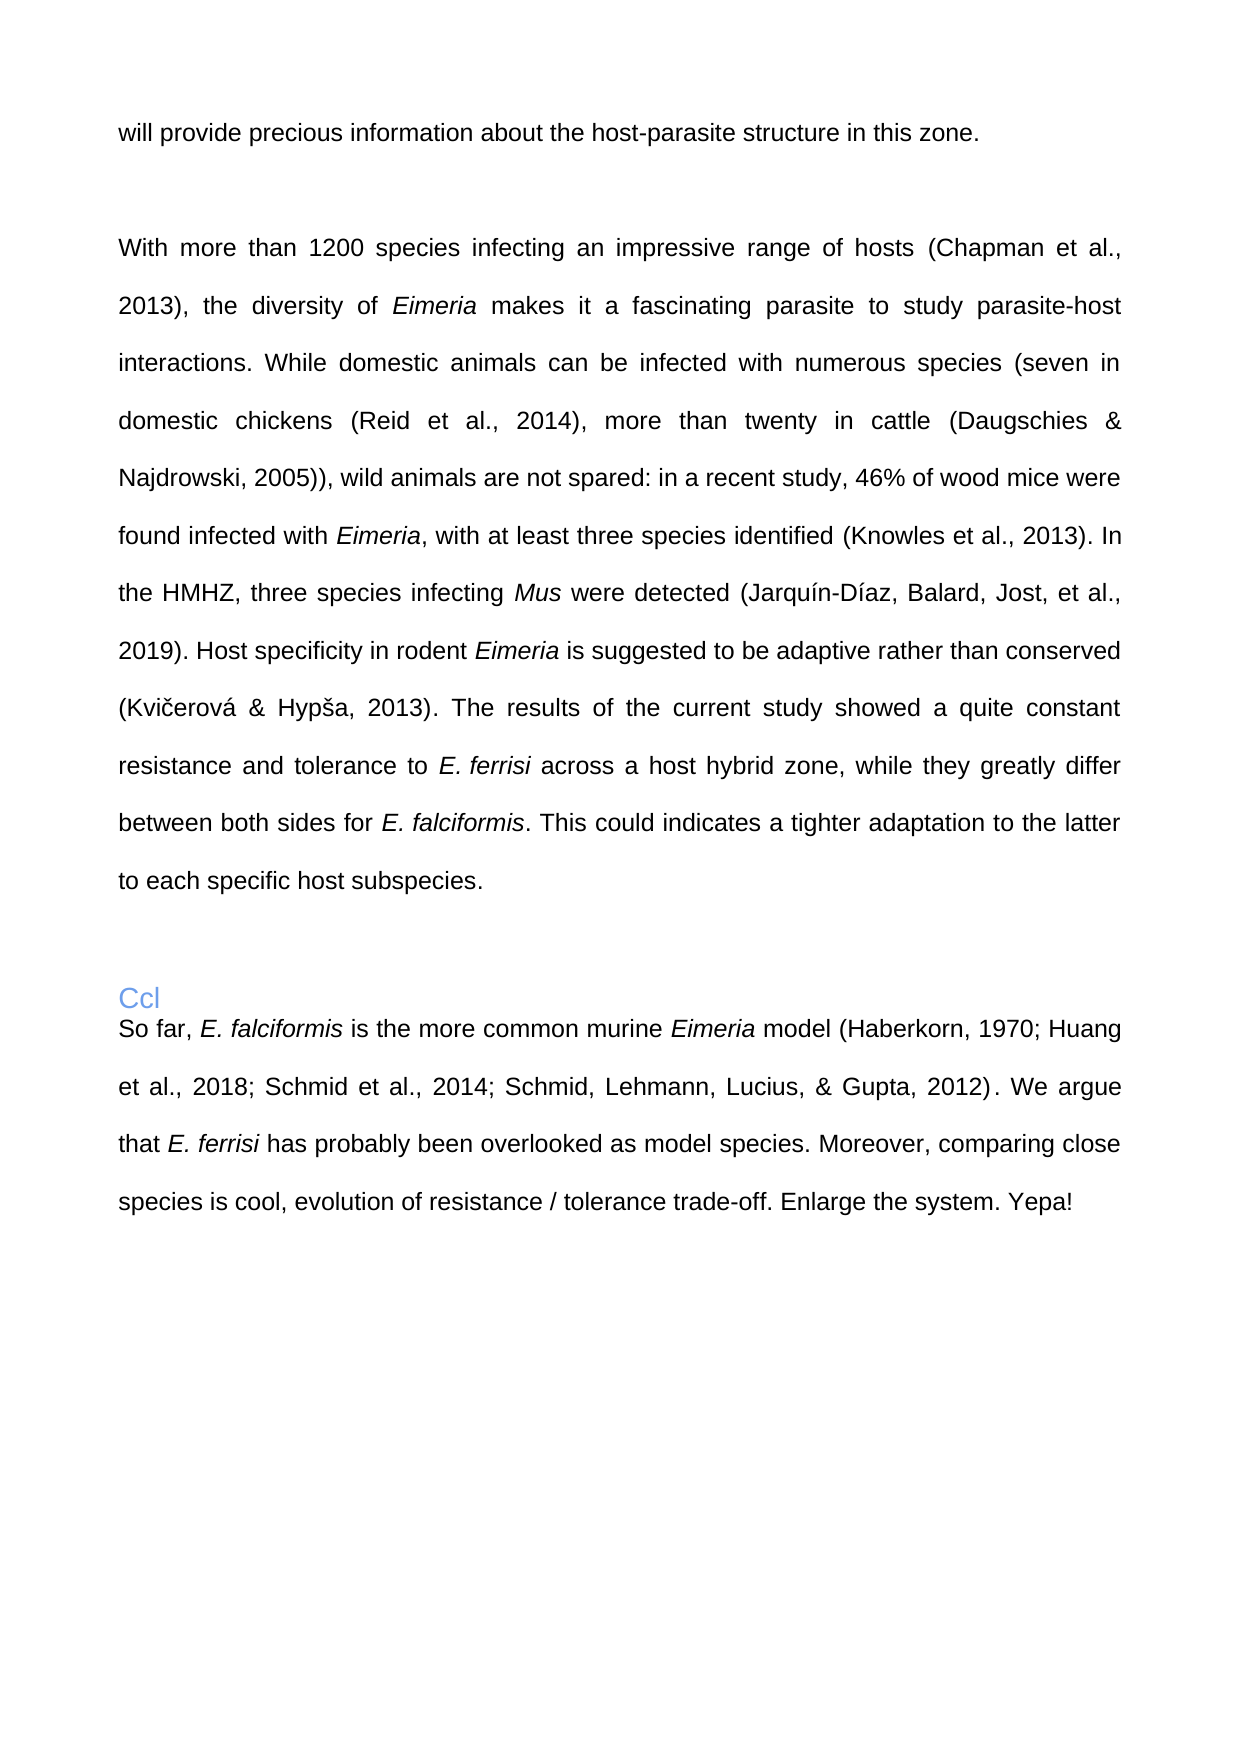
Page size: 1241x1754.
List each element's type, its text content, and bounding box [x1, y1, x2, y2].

subtitle Ccl [118, 981, 1122, 1014]
text So far, E. falciformis is the more common murine Eimeria model (Haberkorn, 1970; Huang et al., 2018; Schmid et al., 2014; Schmid, Lehmann, Lucius, & Gupta, 2012). We argue that E. ferrisi has probably been overlooked as model species. Moreover, comparing close species is cool, evolution of resistance / tolerance trade-off. Enlarge the system. Yepa! [118, 1014, 1122, 1215]
text will provide precious information about the host-parasite structure in this zone. [118, 118, 1122, 147]
text With more than 1200 species infecting an impressive range of hosts (Chapman et al., 2013), the diversity of Eimeria makes it a fascinating parasite to study parasite-host interactions. While domestic animals can be infected with numerous species (seven in domestic chickens (Reid et al., 2014), more than twenty in cattle (Daugschies & Najdrowski, 2005)), wild animals are not spared: in a recent study, 46% of wood mice were found infected with Eimeria, with at least three species identified (Knowles et al., 2013). In the HMHZ, three species infecting Mus were detected (Jarquín-Díaz, Balard, Jost, et al., 2019). Host specificity in rodent Eimeria is suggested to be adaptive rather than conserved (Kvičerová & Hypša, 2013). The results of the current study showed a quite constant resistance and tolerance to E. ferrisi across a host hybrid zone, while they greatly differ between both sides for E. falciformis. This could indicates a tighter adaptation to the latter to each specific host subspecies. [118, 233, 1122, 894]
